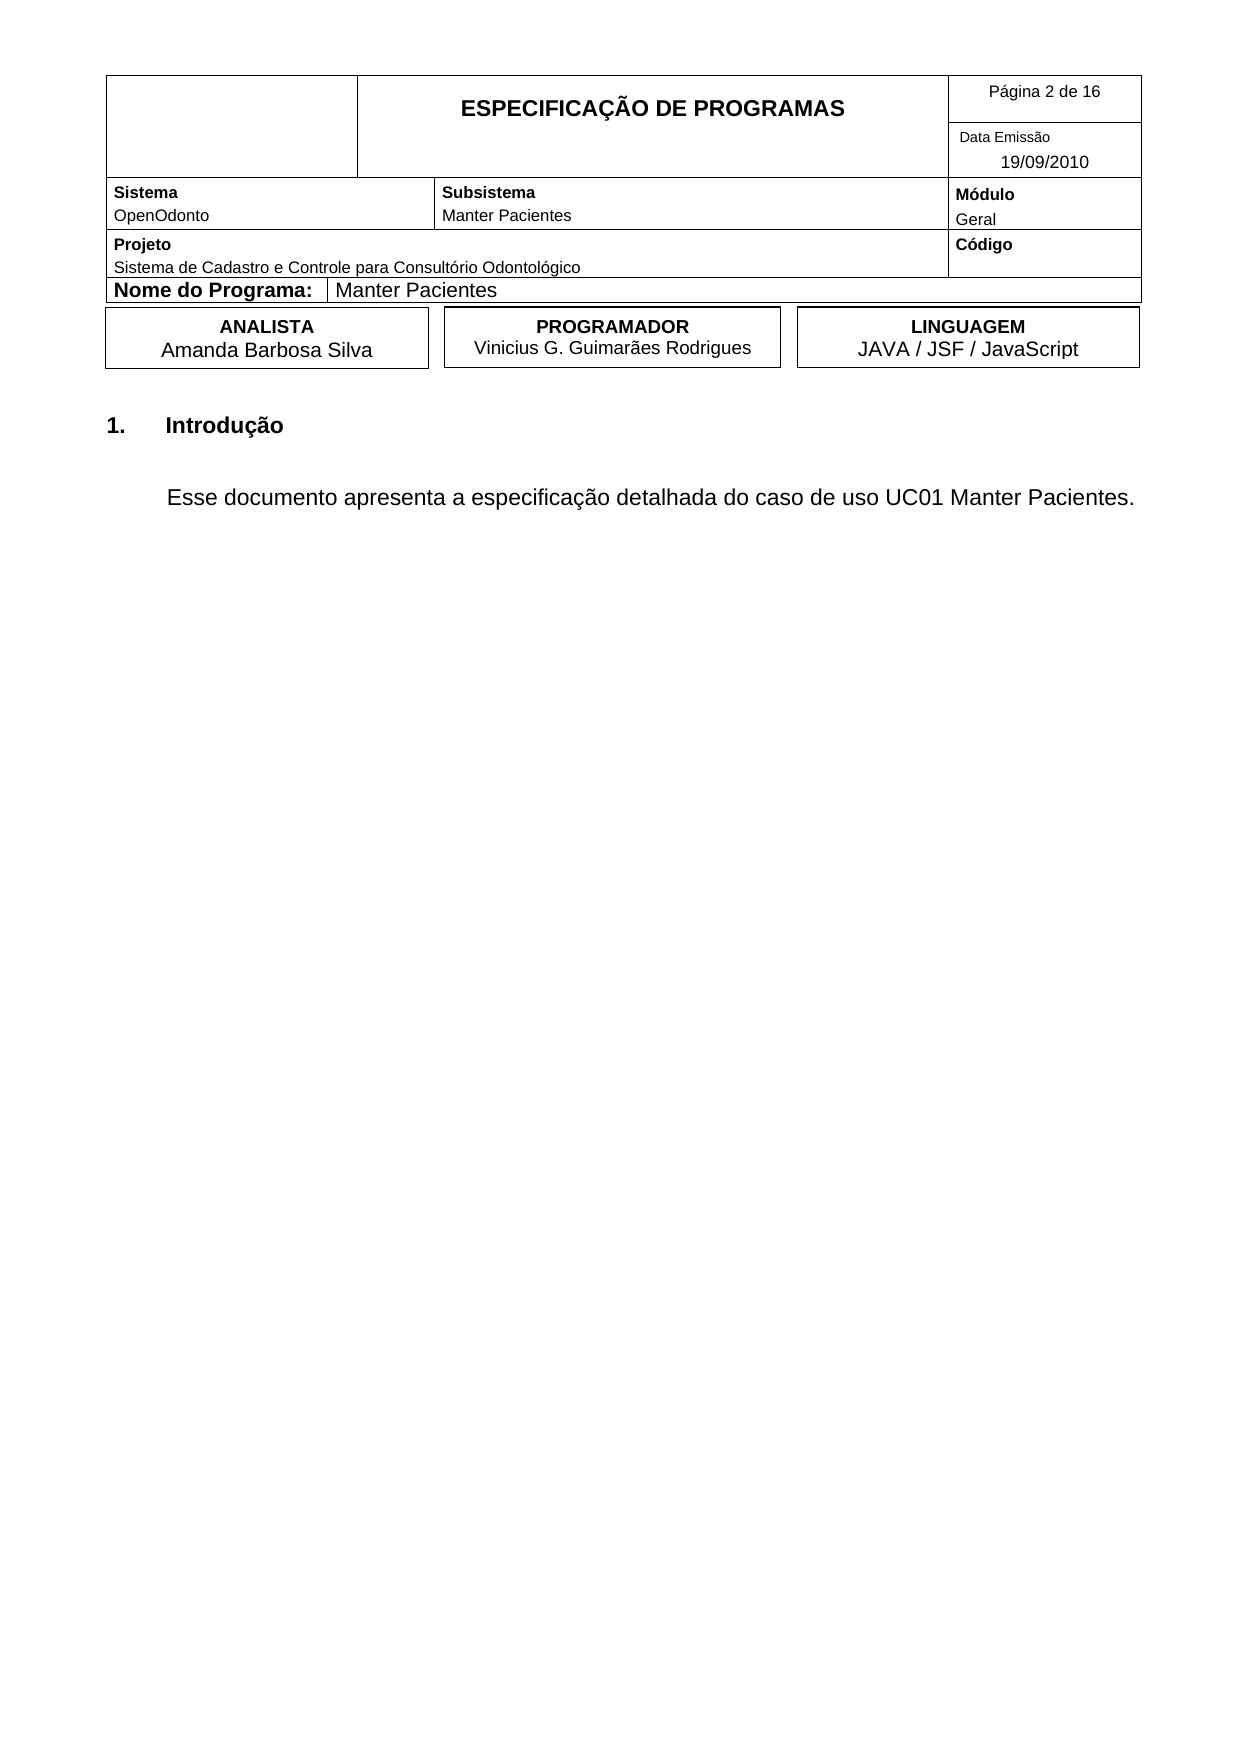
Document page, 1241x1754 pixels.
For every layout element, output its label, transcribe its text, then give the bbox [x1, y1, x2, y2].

text Esse documento apresenta a especificação detalhada do caso de uso UC01 Manter Pacientes. [167, 483, 1151, 510]
subtitle Introdução [106, 412, 1151, 438]
